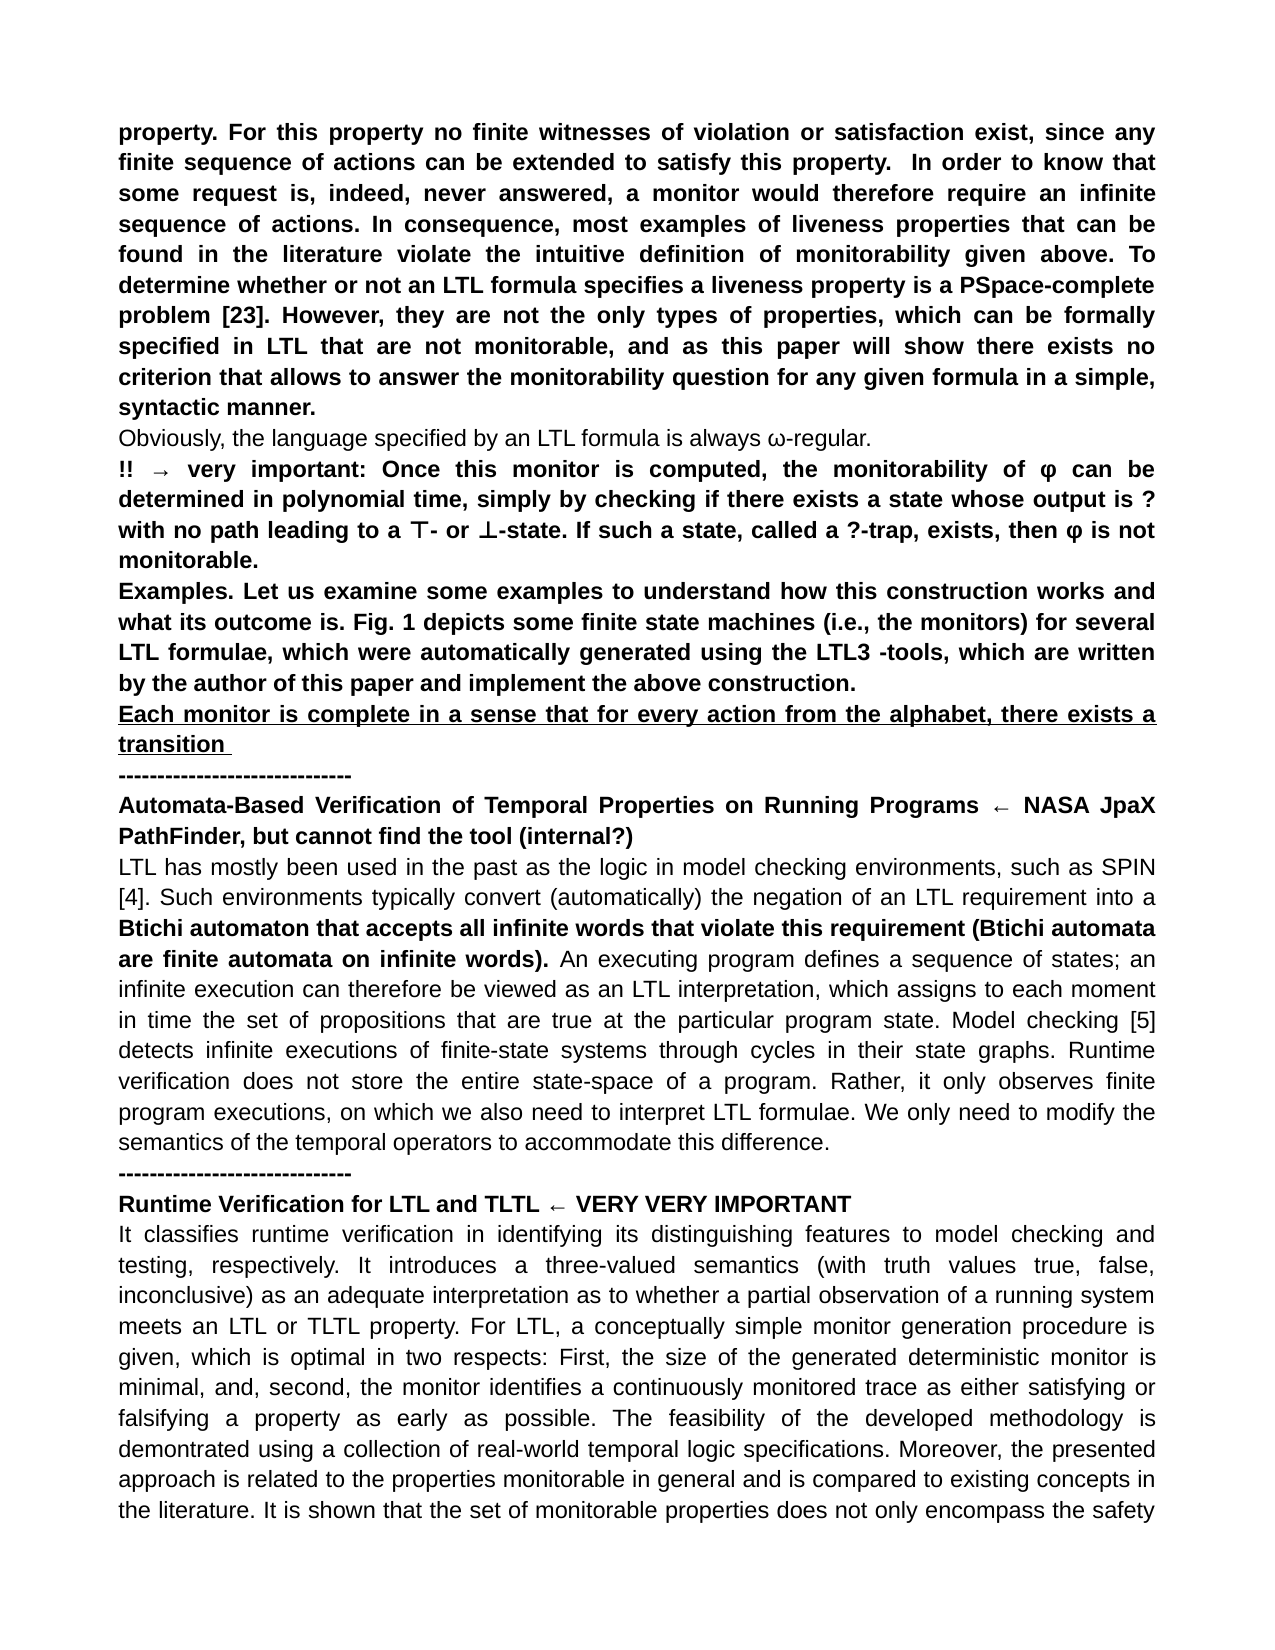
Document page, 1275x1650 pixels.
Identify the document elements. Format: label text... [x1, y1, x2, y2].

text transition [118, 725, 1157, 757]
text Examples. Let us examine some examples to understand how this construction works and what its outcome is. Fig. 1 depicts some finite state machines (i.e., the monitors) for several LTL formulae, which were automatically generated using the LTL3 -tools, which are written by the author of this paper and implement the above construction. [118, 577, 1157, 696]
text It classifies runtime verification in identifying its distinguishing features to model checking and testing, respectively. It introduces a three-valued semantics (with truth values true, false, inconclusive) as an adequate interpretation as to whether a partial observation of a running system meets an LTL or TLTL property. For LTL, a conceptually simple monitor generation procedure is given, which is optimal in two respects: First, the size of the generated deterministic monitor is minimal, and, second, the monitor identifies a continuously monitored trace as either satisfying or falsifying a property as early as possible. The feasibility of the developed methodology is demontrated using a collection of real-world temporal logic specifications. Moreover, the presented approach is related to the properties monitorable in general and is compared to existing concepts in the literature. It is shown that the set of monitorable properties does not only encompass the safety [118, 1221, 1157, 1523]
text ------------------------------ [118, 1159, 1157, 1186]
text Obviously, the language specified by an LTL formula is always ω-regular. [118, 424, 1157, 451]
text LTL has mostly been used in the past as the logic in model checking environments, such as SPIN [4]. Such environments typically convert (automatically) the negation of an LTL requirement into a Btichi automaton that accepts all infinite words that violate this requirement (Btichi automata are finite automata on infinite words). An executing program defines a sequence of states; an infinite execution can therefore be viewed as an LTL interpretation, which assigns to each moment in time the set of propositions that are true at the particular program state. Model checking [5] detects infinite executions of finite-state systems through cycles in their state graphs. Runtime verification does not store the entire state-space of a program. Rather, it only observes finite program executions, on which we also need to interpret LTL formulae. We only need to modify the semantics of the temporal operators to accommodate this difference. [118, 853, 1157, 1156]
text Each monitor is complete in a sense that for every action from the alphabet, there exists a [118, 700, 1157, 724]
text ------------------------------ [118, 761, 1157, 788]
text property. For this property no finite witnesses of violation or satisfaction exist, since any finite sequence of actions can be extended to satisfy this property. In order to know that some request is, indeed, never answered, a monitor would therefore require an infinite sequence of actions. In consequence, most examples of liveness properties that can be found in the literature violate the intuitive definition of monitorability given above. To determine whether or not an LTL formula specifies a liveness property is a PSpace-complete problem [23]. However, they are not the only types of properties, which can be formally specified in LTL that are not monitorable, and as this paper will show there exists no criterion that allows to answer the monitorability question for any given formula in a simple, syntactic manner. [118, 118, 1157, 421]
text Runtime Verification for LTL and TLTL ← VERY VERY IMPORTANT [118, 1190, 1157, 1217]
text !! → very important: Once this monitor is computed, the monitorability of φ can be determined in polynomial time, simply by checking if there exists a state whose output is ? with no path leading to a ⊤- or ⊥-state. If such a state, called a ?-trap, exists, then φ is not monitorable. [118, 455, 1157, 574]
text Automata-Based Verification of Temporal Properties on Running Programs ← NASA JpaX PathFinder, but cannot find the tool (internal?) [118, 792, 1157, 849]
